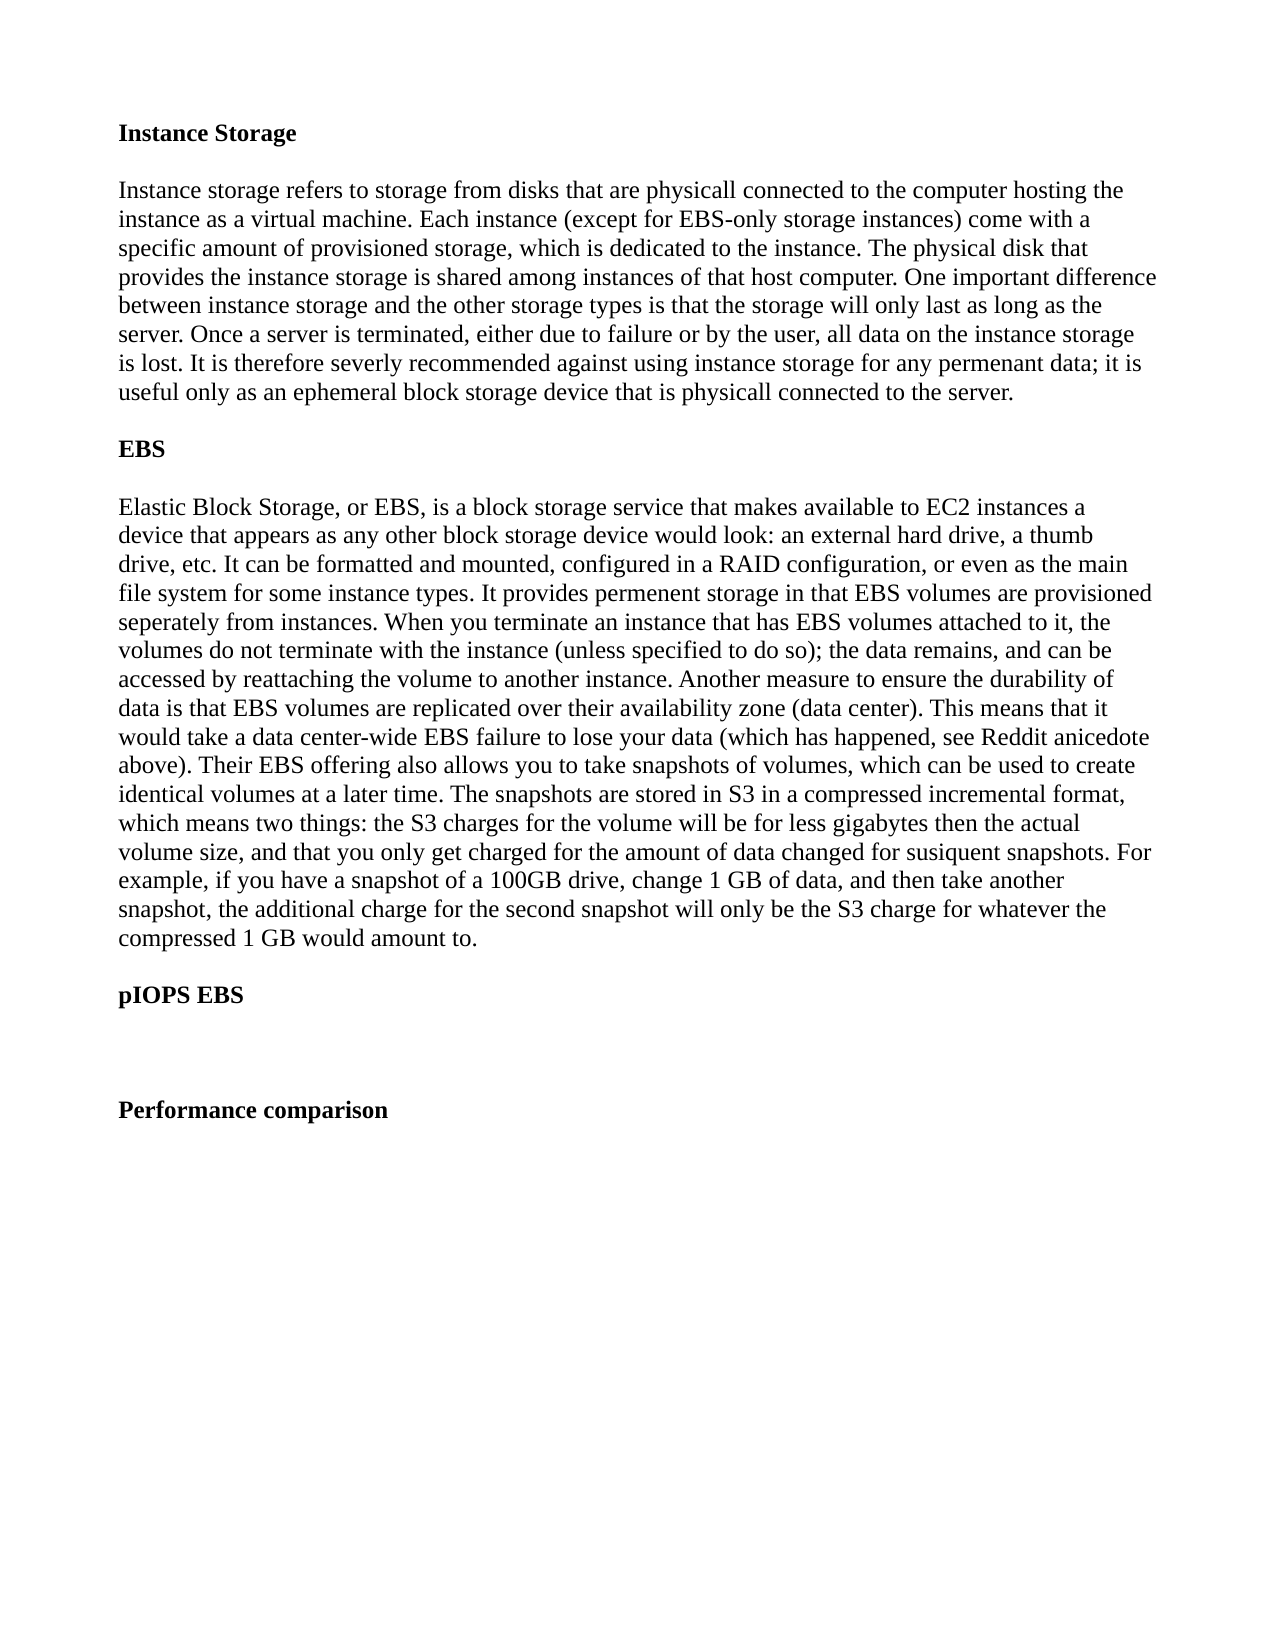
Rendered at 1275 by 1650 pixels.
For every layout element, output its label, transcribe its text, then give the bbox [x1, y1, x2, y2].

text Elastic Block Storage, or EBS, is a block storage service that makes available to EC2 instances a device that appears as any other block storage device would look: an external hard drive, a thumb drive, etc. It can be formatted and mounted, configured in a RAID configuration, or even as the main file system for some instance types. It provides permenent storage in that EBS volumes are provisioned seperately from instances. When you terminate an instance that has EBS volumes attached to it, the volumes do not terminate with the instance (unless specified to do so); the data remains, and can be accessed by reattaching the volume to another instance. Another measure to ensure the durability of data is that EBS volumes are replicated over their availability zone (data center). This means that it would take a data center-wide EBS failure to lose your data (which has happened, see Reddit anicedote above). Their EBS offering also allows you to take snapshots of volumes, which can be used to create identical volumes at a later time. The snapshots are stored in S3 in a compressed incremental format, which means two things: the S3 charges for the volume will be for less gigabytes then the actual volume size, and that you only get charged for the amount of data changed for susiquent snapshots. For example, if you have a snapshot of a 100GB drive, change 1 GB of data, and then take another snapshot, the additional charge for the second snapshot will only be the S3 charge for whatever the compressed 1 GB would amount to. [118, 492, 1157, 952]
text Performance comparison [118, 1096, 1157, 1124]
text EBS [118, 434, 1157, 463]
text Instance storage refers to storage from disks that are physicall connected to the computer hosting the instance as a virtual machine. Each instance (except for EBS-only storage instances) come with a specific amount of provisioned storage, which is dedicated to the instance. The physical disk that provides the instance storage is shared among instances of that host computer. One important difference between instance storage and the other storage types is that the storage will only last as long as the server. Once a server is terminated, either due to failure or by the user, all data on the instance storage is lost. It is therefore severly recommended against using instance storage for any permenant data; it is useful only as an ephemeral block storage device that is physicall connected to the server. [118, 176, 1157, 406]
text pIOPS EBS [118, 981, 1157, 1009]
text Instance Storage [118, 118, 1157, 147]
